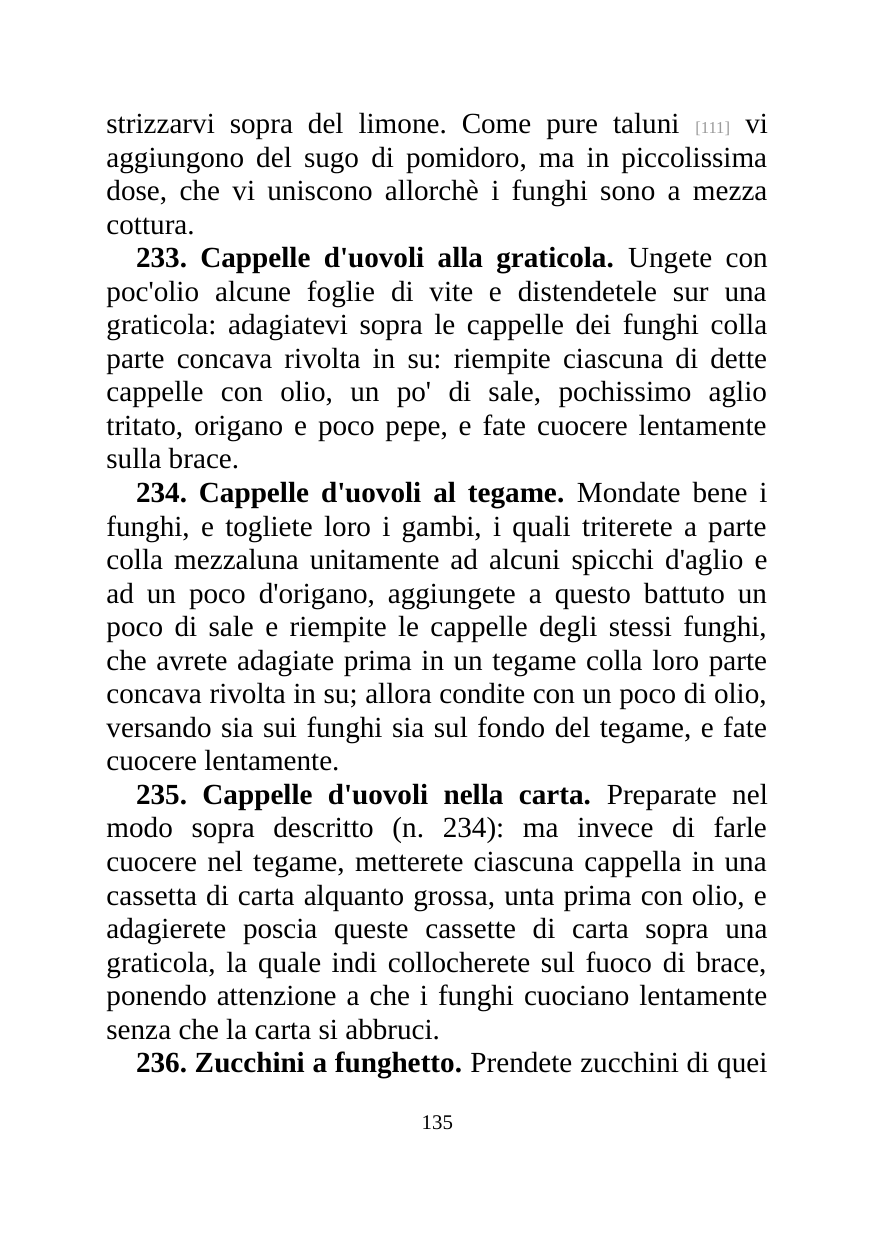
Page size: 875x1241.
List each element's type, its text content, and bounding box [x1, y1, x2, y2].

text 235. Cappelle d'uovoli nella carta. Preparate nel modo sopra descritto (n. 234): ma invece di farle cuocere nel tegame, metterete ciascuna cappella in una cassetta di carta alquanto grossa, unta prima con olio, e adagierete poscia queste cassette di carta sopra una graticola, la quale indi collocherete sul fuoco di brace, ponendo attenzione a che i funghi cuociano lentamente senza che la carta si abbruci. [106, 777, 768, 1045]
text 234. Cappelle d'uovoli al tegame. Mondate bene i funghi, e togliete loro i gambi, i quali triterete a parte colla mezzaluna unitamente ad alcuni spicchi d'aglio e ad un poco d'origano, aggiungete a questo battuto un poco di sale e riempite le cappelle degli stessi funghi, che avrete adagiate prima in un tegame colla loro parte concava rivolta in su; allora condite con un poco di olio, versando sia sui funghi sia sul fondo del tegame, e fate cuocere lentamente. [106, 475, 768, 777]
text 233. Cappelle d'uovoli alla graticola. Ungete con poc'olio alcune foglie di vite e distendetele sur una graticola: adagiatevi sopra le cappelle dei funghi colla parte concava rivolta in su: riempite ciascuna di dette cappelle con olio, un po' di sale, pochissimo aglio tritato, origano e poco pepe, e fate cuocere lentamente sulla brace. [106, 240, 768, 475]
text 236. Zucchini a funghetto. Prendete zucchini di quei [106, 1045, 768, 1079]
text strizzarvi sopra del limone. Come pure taluni [111] vi aggiungono del sugo di pomidoro, ma in piccolissima dose, che vi uniscono allorchè i funghi sono a mezza cottura. [106, 106, 768, 240]
